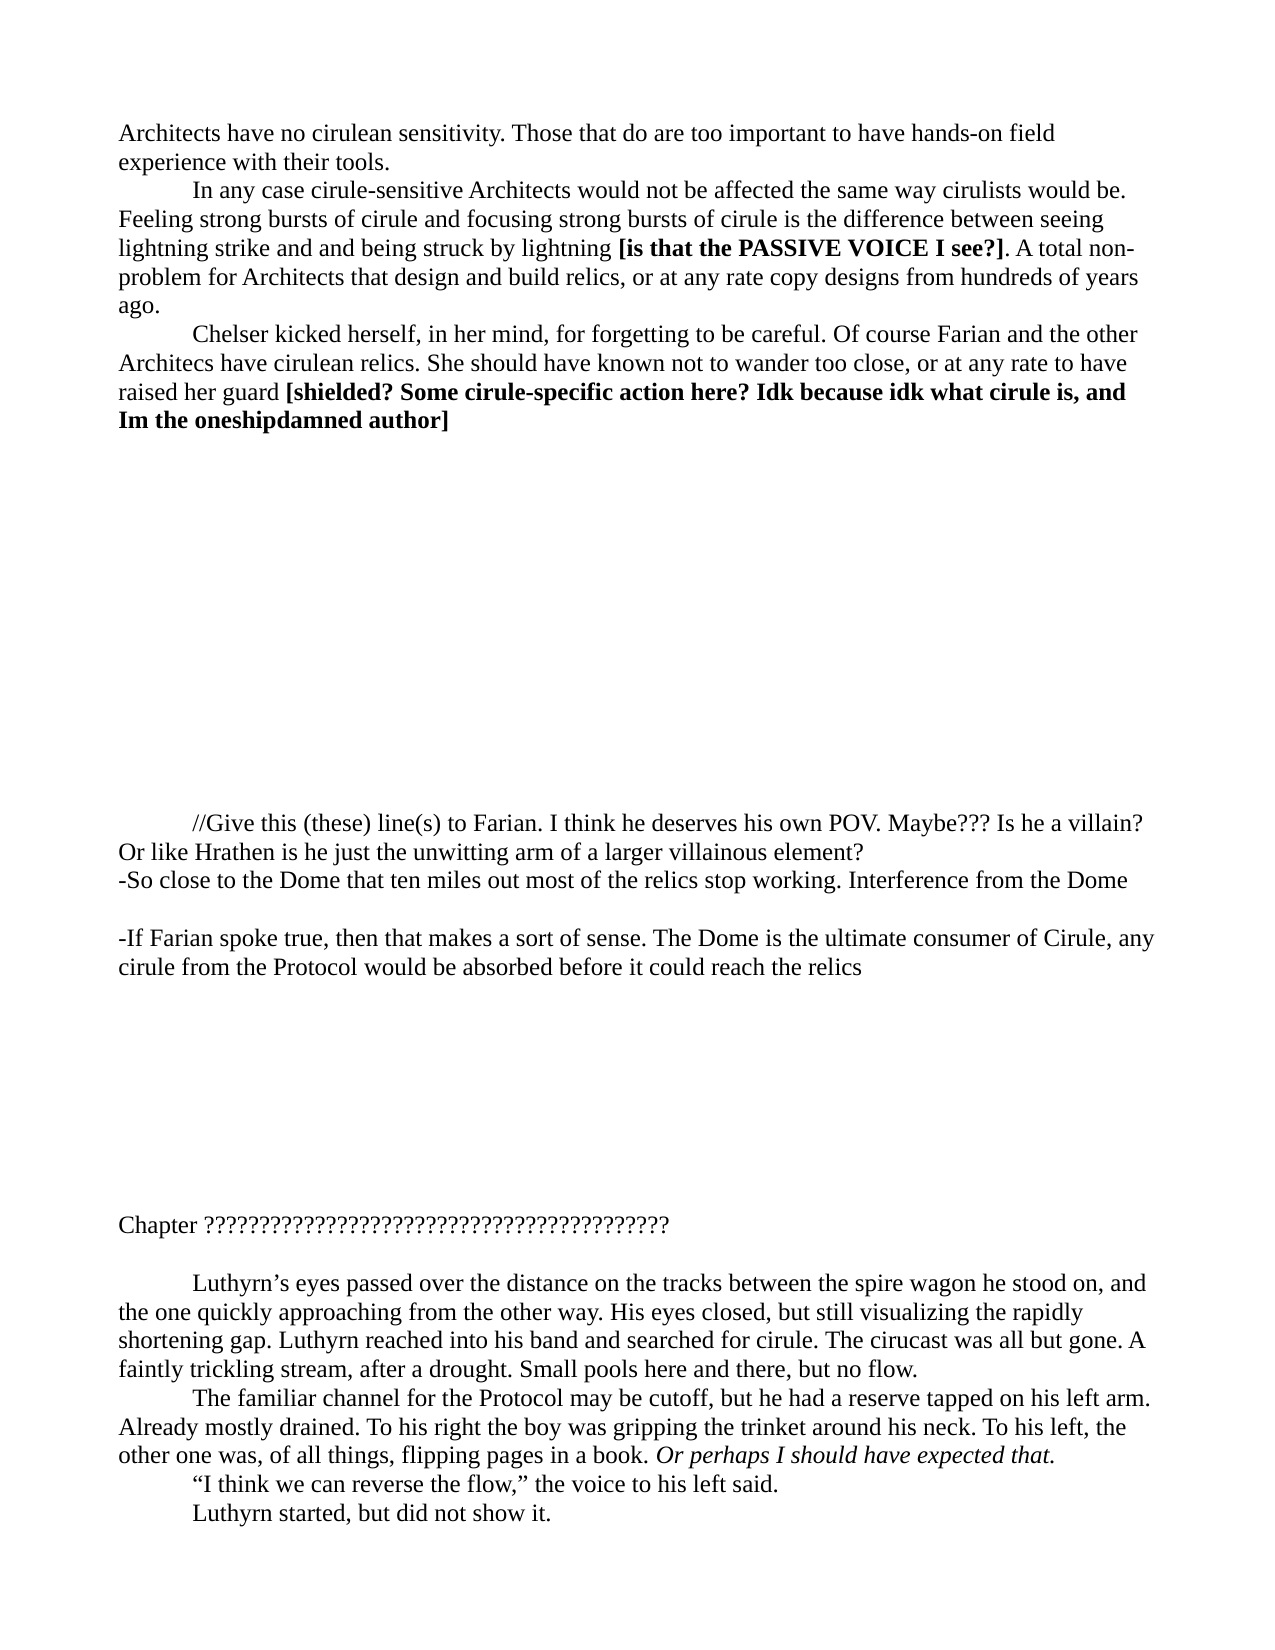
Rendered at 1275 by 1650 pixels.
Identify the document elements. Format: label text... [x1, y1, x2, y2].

text Architects have no cirulean sensitivity. Those that do are too important to have hands-on field experience with their tools. [118, 118, 1157, 176]
text Chapter ?????????????????????????????????????????? [118, 1182, 1157, 1239]
text //Give this (these) line(s) to Farian. I think he deserves his own POV. Maybe??? Is he a villain? Or like Hrathen is he just the unwitting arm of a larger villainous element? [118, 808, 1157, 866]
text The familiar channel for the Protocol may be cutoff, but he had a reserve tapped on his left arm. Already mostly drained. To his right the boy was gripping the trinket around his neck. To his left, the other one was, of all things, flipping pages in a book. Or perhaps I should have expected that. [118, 1383, 1157, 1469]
text Luthyrn started, but did not show it. [118, 1498, 1157, 1527]
text Luthyrn’s eyes passed over the distance on the tracks between the spire wagon he stood on, and the one quickly approaching from the other way. His eyes closed, but still visualizing the rapidly shortening gap. Luthyrn reached into his band and searched for cirule. The cirucast was all but gone. A faintly trickling stream, after a drought. Small pools here and there, but no flow. [118, 1268, 1157, 1383]
text -If Farian spoke true, then that makes a sort of sense. The Dome is the ultimate consumer of Cirule, any cirule from the Protocol would be absorbed before it could reach the relics [118, 923, 1157, 981]
text Chelser kicked herself, in her mind, for forgetting to be careful. Of course Farian and the other Architecs have cirulean relics. She should have known not to wander too close, or at any rate to have raised her guard [shielded? Some cirule-specific action here? Idk because idk what cirule is, and Im the oneshipdamned author] [118, 319, 1157, 434]
text -So close to the Dome that ten miles out most of the relics stop working. Interference from the Dome [118, 866, 1157, 894]
text In any case cirule-sensitive Architects would not be affected the same way cirulists would be. Feeling strong bursts of cirule and focusing strong bursts of cirule is the difference between seeing lightning strike and and being struck by lightning [is that the PASSIVE VOICE I see?]. A total non-problem for Architects that design and build relics, or at any rate copy designs from hundreds of years ago. [118, 176, 1157, 319]
text “I think we can reverse the flow,” the voice to his left said. [118, 1469, 1157, 1498]
